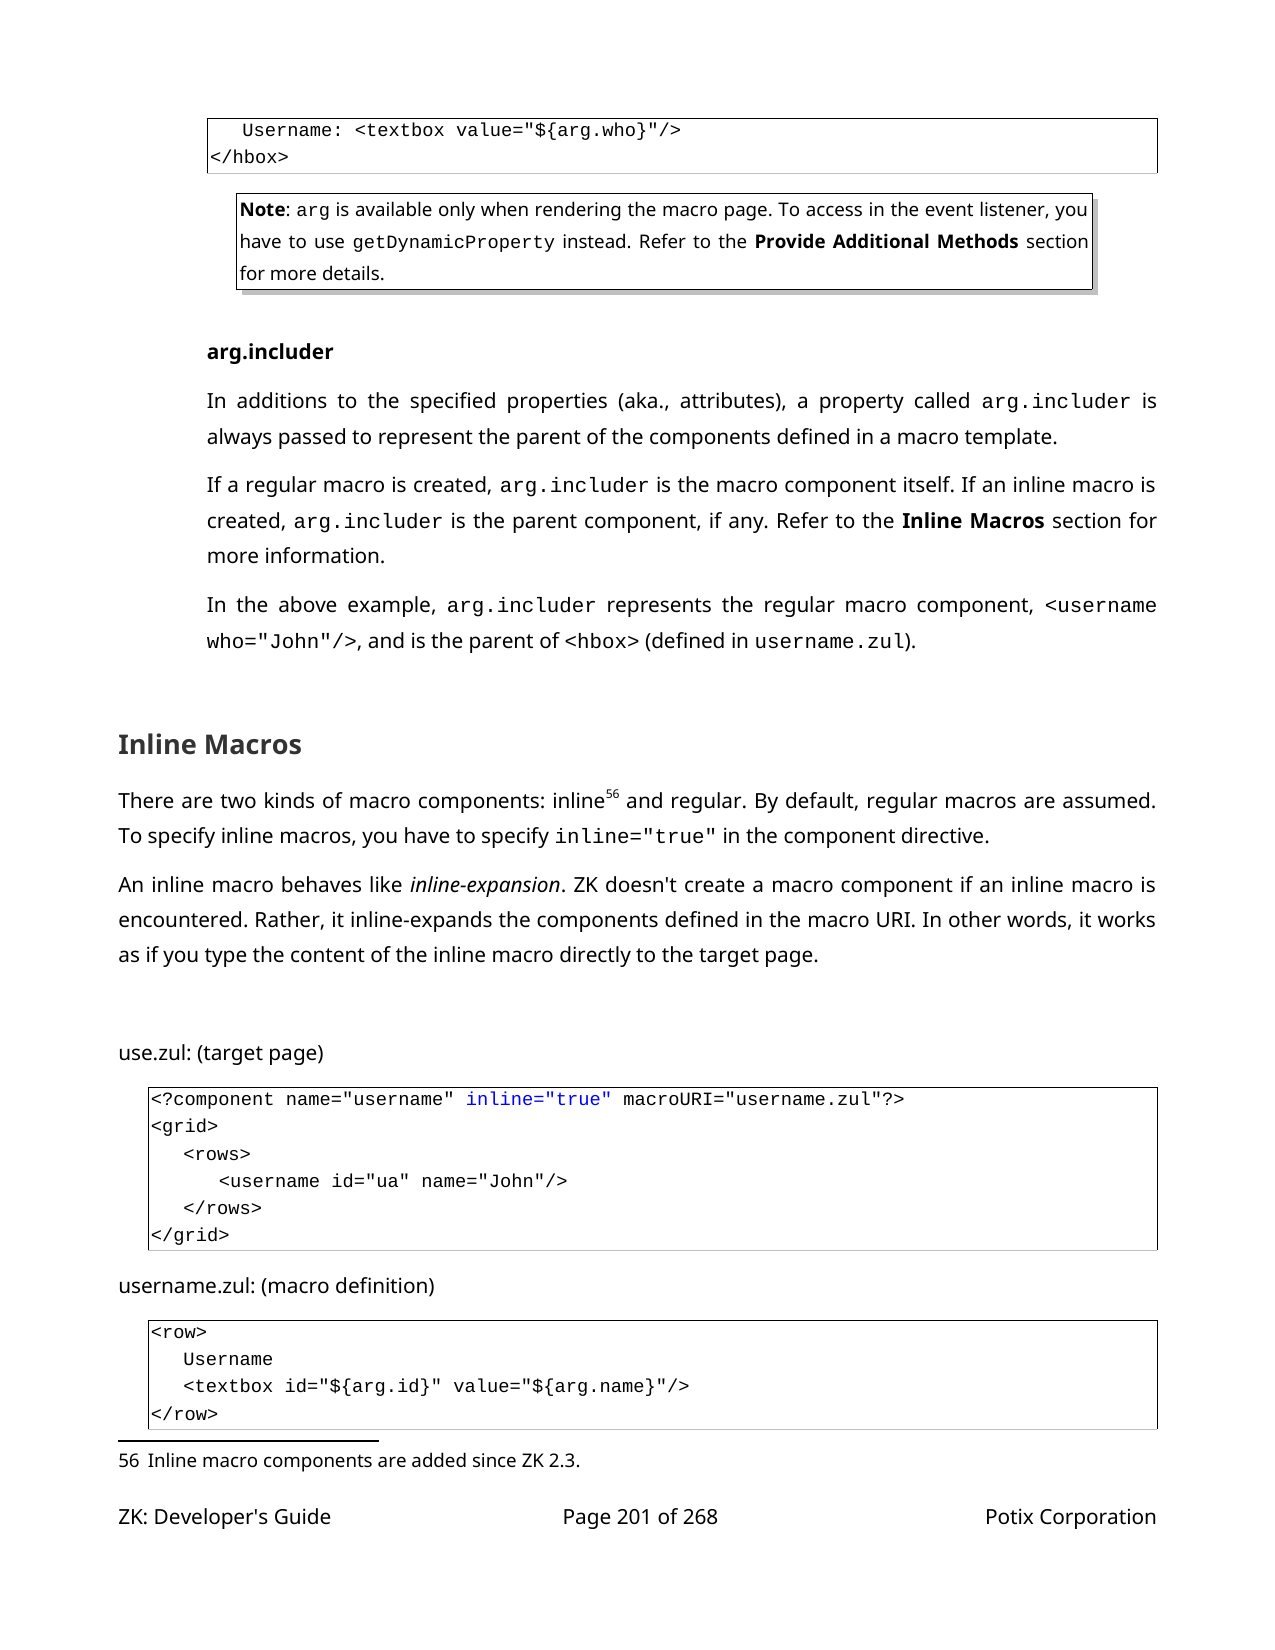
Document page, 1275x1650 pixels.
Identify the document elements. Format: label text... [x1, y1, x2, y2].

subtitle Inline Macros [118, 725, 1157, 762]
text There are two kinds of macro components: inline and regular. By default, regular macros are assumed. To specify inline macros, you have to specify inline="true" in the component directive. [118, 786, 1157, 849]
text <username id="ua" name="John"/> [149, 1169, 1157, 1193]
text Username: <textbox value="${arg.who}"/> [208, 119, 1157, 142]
text In additions to the specified properties (aka., attributes), a property called arg.includer is always passed to represent the parent of the components defined in a macro template. [207, 386, 1157, 450]
text use.zul: (target page) [118, 1038, 1157, 1067]
text </hbox> [208, 145, 1157, 173]
text <?component name="username" inline="true" macroURI="username.zul"?> [149, 1088, 1157, 1111]
text Note: arg is available only when rendering the macro page. To access in the event listener, you have to use getDynamicProperty instead. Refer to the Provide Additional Methods section for more details. [237, 194, 1092, 289]
text <rows> [149, 1142, 1157, 1166]
subtitle arg.includer [207, 337, 1157, 366]
text If a regular macro is created, arg.includer is the macro component itself. If an inline macro is created, arg.includer is the parent component, if any. Refer to the Inline Macros section for more information. [207, 471, 1157, 570]
text <textbox id="${arg.id}" value="${arg.name}"/> [149, 1374, 1157, 1398]
text Inline macro components are added since ZK 2.3. [118, 1447, 1157, 1473]
text </grid> [149, 1223, 1157, 1250]
text In the above example, arg.includer represents the regular macro component, <username who="John"/>, and is the parent of <hbox> (defined in username.zul). [207, 591, 1157, 654]
text An inline macro behaves like inline-expansion. ZK doesn't create a macro component if an inline macro is encountered. Rather, it inline-expands the components defined in the macro URI. In other words, it works as if you type the content of the inline macro directly to the target page. [118, 870, 1157, 969]
text <row> [149, 1321, 1157, 1344]
text </rows> [149, 1196, 1157, 1220]
text <grid> [149, 1114, 1157, 1139]
text </row> [149, 1401, 1157, 1429]
text Username [149, 1347, 1157, 1371]
text username.zul: (macro definition) [118, 1271, 1157, 1299]
